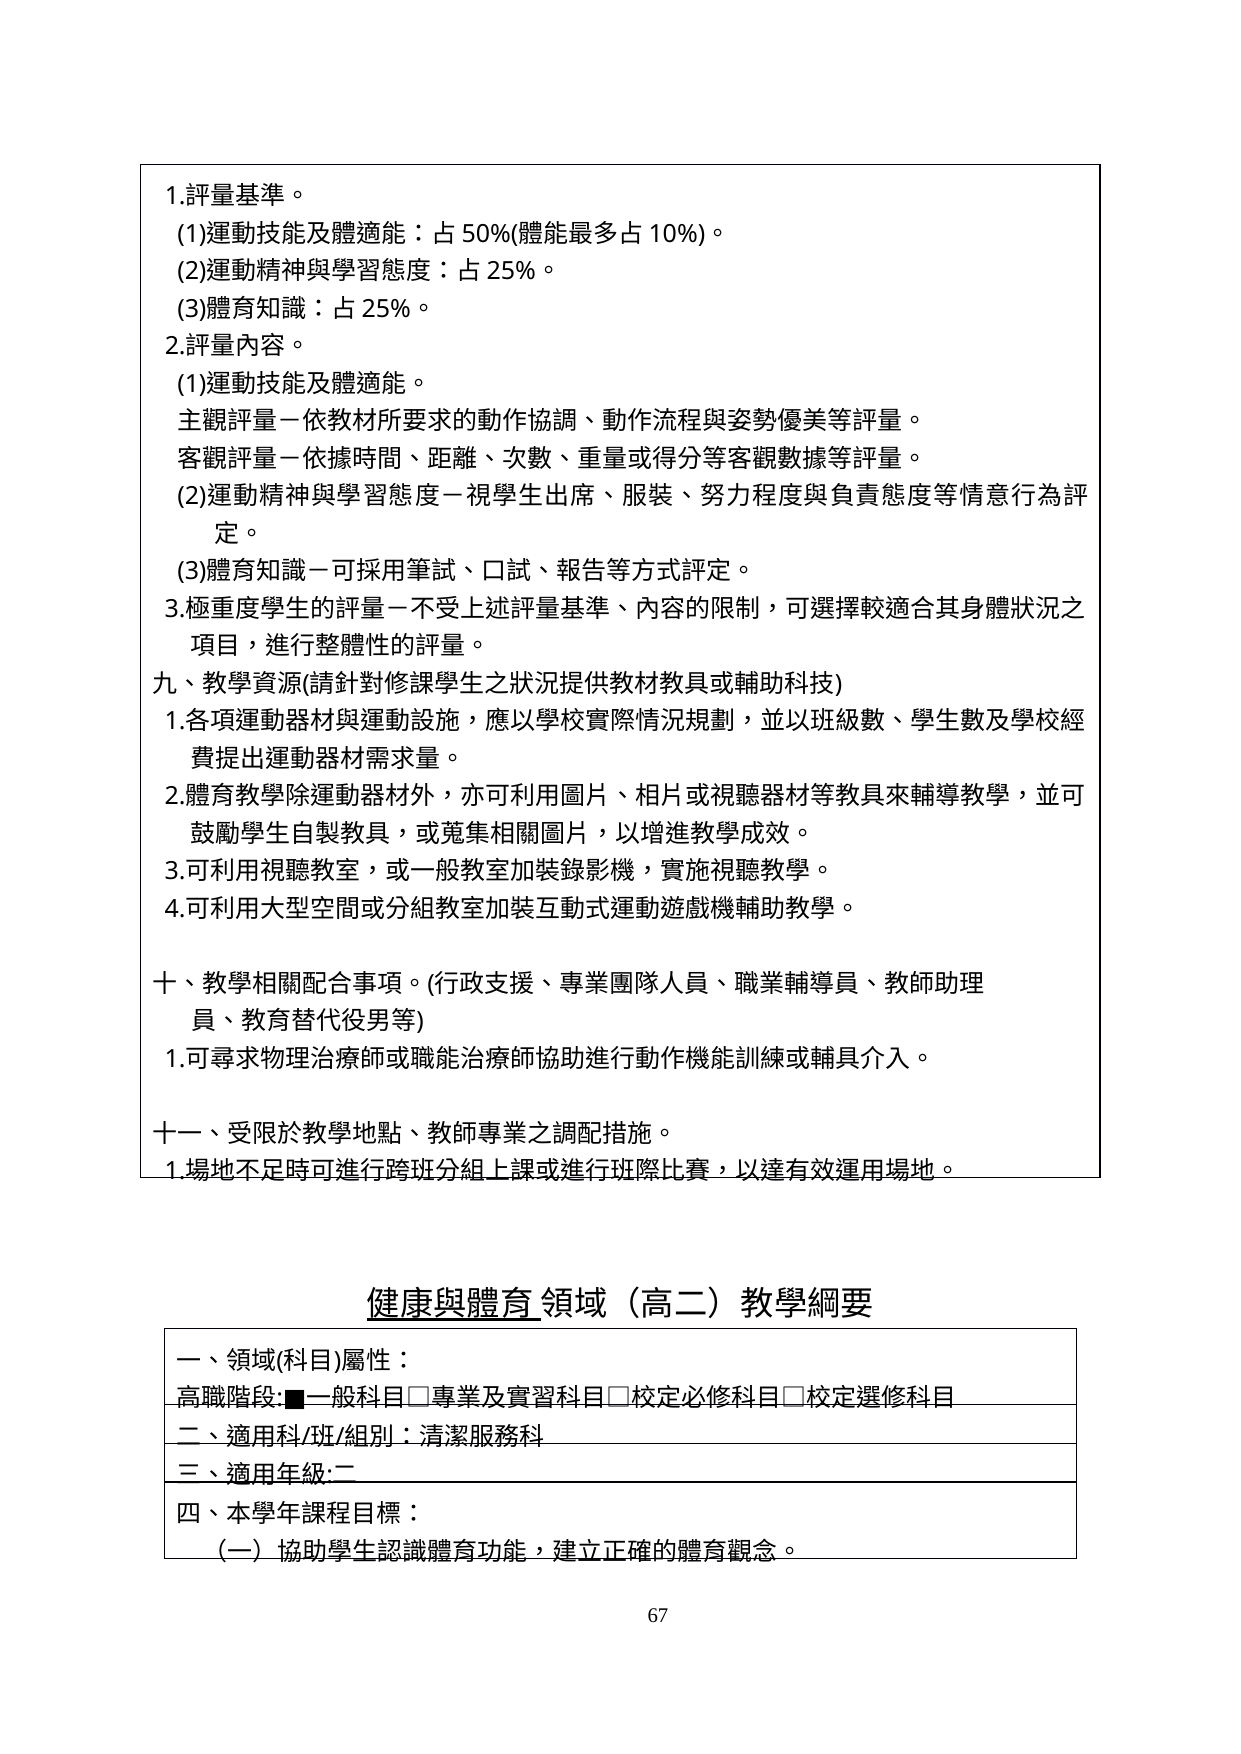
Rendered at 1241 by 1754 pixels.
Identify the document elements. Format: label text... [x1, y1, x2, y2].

table_cell 二、適用科/班/組別：清潔服務科 [165, 1405, 1076, 1443]
table_cell 1.評量基準。 (1)運動技能及體適能：占50%(體能最多占10%)。 (2)運動精神與學習態度：占25%。 (3)體育知識：占25%。 2.評量內容。 (1)運動技能及體適能。 主觀評量－依教材所要求的動作協調、動作流程與姿勢優美等評量。 客觀評量－依據時間、距離、次數、重量或得分等客觀數據等評量。 (2)運動精神與學習態度－視學生出席、服裝、努力程度與負責態度等情意行為評定。 (3)體育知識－可採用筆試、口試、報告等方式評定。 3.極重度學生的評量－不受上述評量基準、內容的限制，可選擇較適合其身體狀況之項目，進行整體性的評量。 九、教學資源(請針對修課學生之狀況提供教材教具或輔助科技) 1.各項運動器材與運動設施，應以學校實際情況規劃，並以班級數、學生數及學校經費提出運動器材需求量。 2.體育教學除運動器材外，亦可利用圖片、相片或視聽器材等教具來輔導教學，並可鼓勵學生自製教具，或蒐集相關圖片，以增進教學成效。 3.可利用視聽教室，或一般教室加裝錄影機，實施視聽教學。 4.可利用大型空間或分組教室加裝互動式運動遊戲機輔助教學。 十、教學相關配合事項。(行政支援、專業團隊人員、職業輔導員、教師助理 員、教育替代役男等) 1.可尋求物理治療師或職能治療師協助進行動作機能訓練或輔具介入。 十一、受限於教學地點、教師專業之調配措施。 1.場地不足時可進行跨班分組上課或進行班際比賽，以達有效運用場地。 [141, 165, 1099, 1177]
table_cell 三、適用年級:二 [165, 1444, 1076, 1481]
table_header 一、領域(科目)屬性： 高職階段:■一般科目□專業及實習科目□校定必修科目□校定選修科目 [165, 1329, 1076, 1404]
table_cell 四、本學年課程目標： （一）協助學生認識體育功能，建立正確的體育觀念。 [165, 1483, 1076, 1557]
text 健康與體育 領域（高二）教學綱要 [187, 1253, 1053, 1328]
